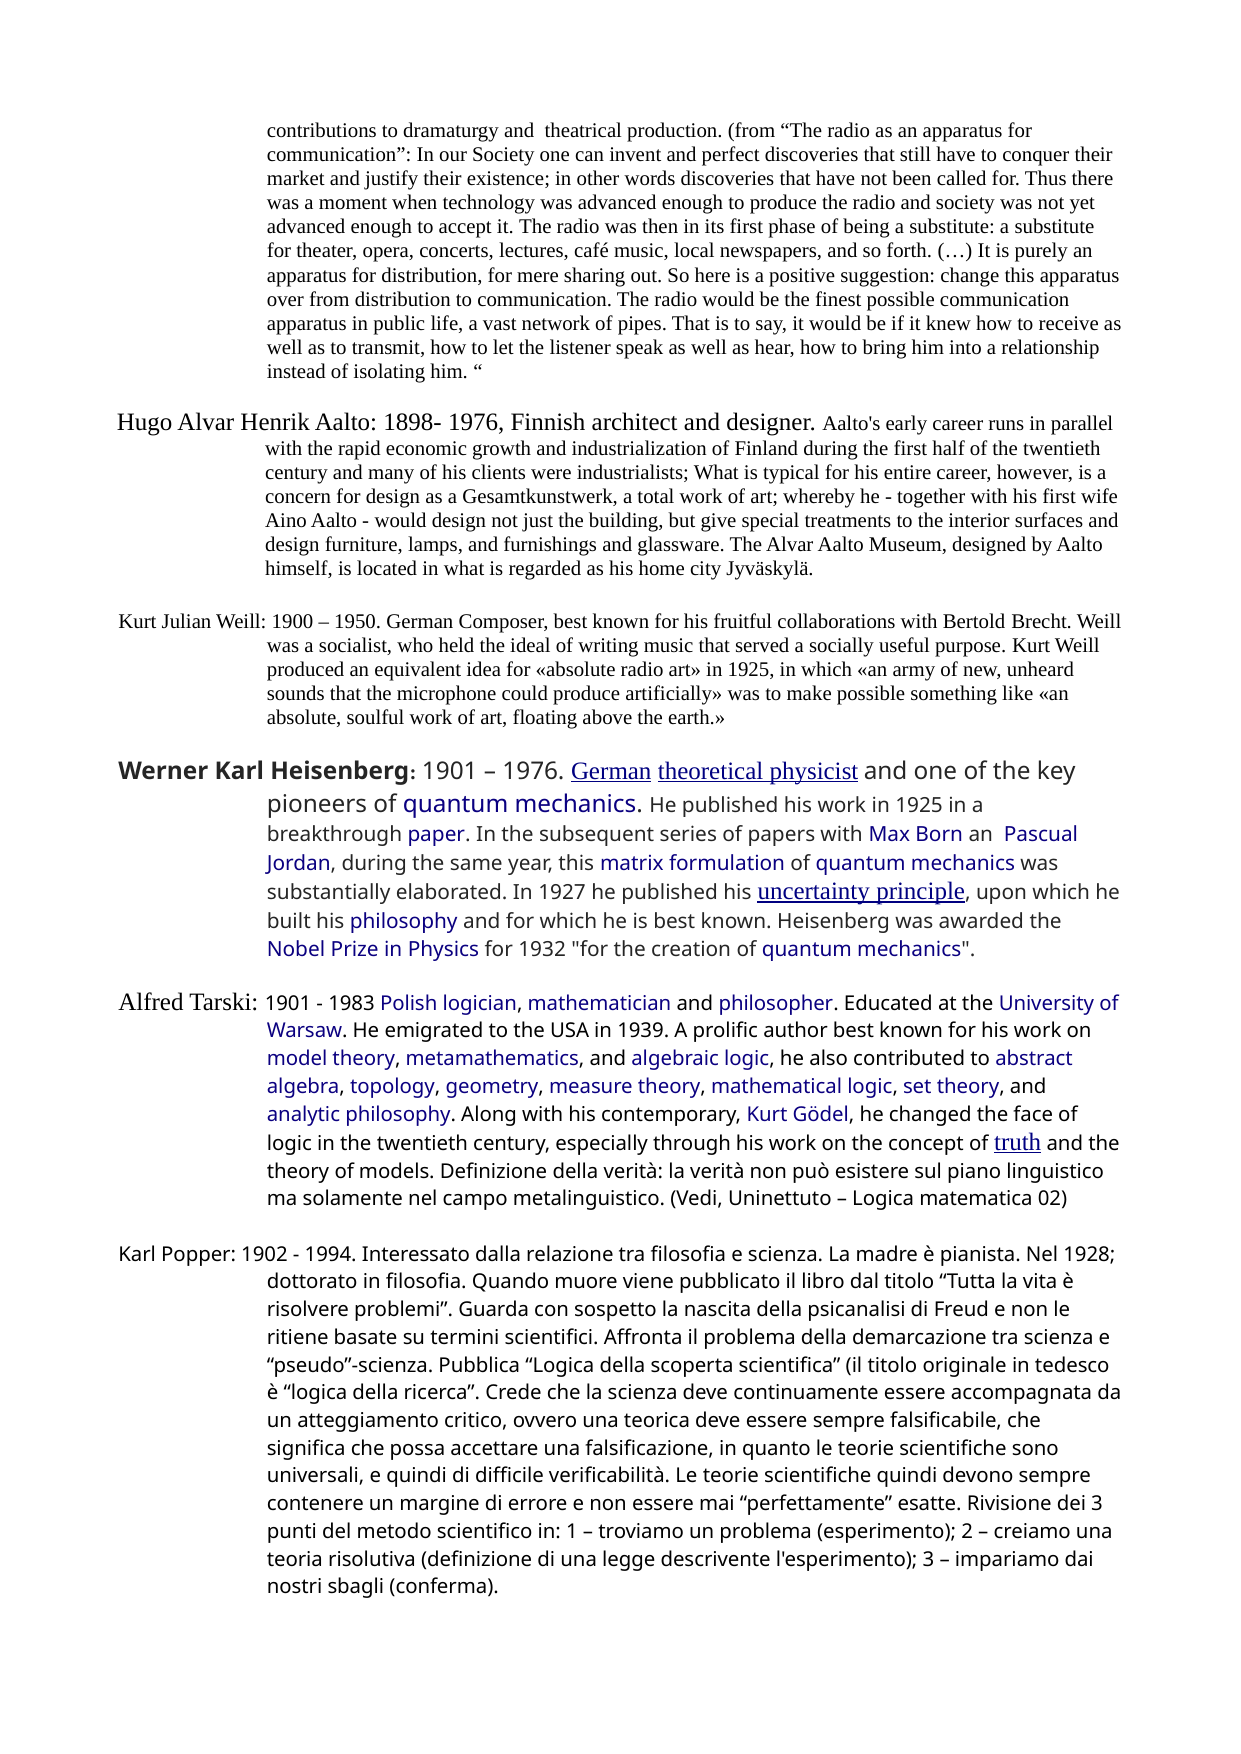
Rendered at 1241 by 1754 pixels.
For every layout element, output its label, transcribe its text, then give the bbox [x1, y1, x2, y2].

text Karl Popper: 1902 - 1994. Interessato dalla relazione tra filosofia e scienza. La madre è pianista. Nel 1928; dottorato in filosofia. Quando muore viene pubblicato il libro dal titolo “Tutta la vita è risolvere problemi”. Guarda con sospetto la nascita della psicanalisi di Freud e non le ritiene basate su termini scientifici. Affronta il problema della demarcazione tra scienza e “pseudo”-scienza. Pubblica “Logica della scoperta scientifica” (il titolo originale in tedesco è “logica della ricerca”. Crede che la scienza deve continuamente essere accompagnata da un atteggiamento critico, ovvero una teorica deve essere sempre falsificabile, che significa che possa accettare una falsificazione, in quanto le teorie scientifiche sono universali, e quindi di difficile verificabilità. Le teorie scientifiche quindi devono sempre contenere un margine di errore e non essere mai “perfettamente” esatte. Rivisione dei 3 punti del metodo scientifico in: 1 – troviamo un problema (esperimento); 2 – creiamo una teoria risolutiva (definizione di una legge descrivente l'esperimento); 3 – impariamo dai nostri sbagli (conferma). [118, 1239, 1122, 1599]
text Alfred Tarski: 1901 - 1983 Polish logician, mathematician and philosopher. Educated at the University of Warsaw. He emigrated to the USA in 1939. A prolific author best known for his work on model theory, metamathematics, and algebraic logic, he also contributed to abstract algebra, topology, geometry, measure theory, mathematical logic, set theory, and analytic philosophy. Along with his contemporary, Kurt Gödel, he changed the face of logic in the twentieth century, especially through his work on the concept of truth and the theory of models. Definizione della verità: la verità non può esistere sul piano linguistico ma solamente nel campo metalinguistico. (Vedi, Uninettuto – Logica matematica 02) [118, 987, 1122, 1212]
text Hugo Alvar Henrik Aalto: 1898- 1976, Finnish architect and designer. Aalto's early career runs in parallel with the rapid economic growth and industrialization of Finland during the first half of the twentieth century and many of his clients were industrialists; What is typical for his entire career, however, is a concern for design as a Gesamtkunstwerk, a total work of art; whereby he - together with his first wife Aino Aalto - would design not just the building, but give special treatments to the interior surfaces and design furniture, lamps, and furnishings and glassware. The Alvar Aalto Museum, designed by Aalto himself, is located in what is regarded as his home city Jyväskylä. [117, 407, 1122, 580]
text contributions to dramaturgy and theatrical production. (from “The radio as an apparatus for communication”: In our Society one can invent and perfect discoveries that still have to conquer their market and justify their existence; in other words discoveries that have not been called for. Thus there was a moment when technology was advanced enough to produce the radio and society was not yet advanced enough to accept it. The radio was then in its first phase of being a substitute: a substitute for theater, opera, concerts, lectures, café music, local newspapers, and so forth. (…) It is purely an apparatus for distribution, for mere sharing out. So here is a positive suggestion: change this apparatus over from distribution to communication. The radio would be the finest possible communication apparatus in public life, a vast network of pipes. That is to say, it would be if it knew how to receive as well as to transmit, how to let the listener speak as well as hear, how to bring him into a relationship instead of isolating him. “ [118, 118, 1122, 383]
text Werner Karl Heisenberg: 1901 – 1976. German theoretical physicist and one of the key pioneers of quantum mechanics. He published his work in 1925 in a breakthrough paper. In the subsequent series of papers with Max Born an Pascual Jordan, during the same year, this matrix formulation of quantum mechanics was substantially elaborated. In 1927 he published his uncertainty principle, upon which he built his philosophy and for which he is best known. Heisenberg was awarded the Nobel Prize in Physics for 1932 "for the creation of quantum mechanics". [118, 753, 1122, 963]
text Kurt Julian Weill: 1900 – 1950. German Composer, best known for his fruitful collaborations with Bertold Brecht. Weill was a socialist, who held the ideal of writing music that served a socially useful purpose. Kurt Weill produced an equivalent idea for «absolute radio art» in 1925, in which «an army of new, unheard sounds that the microphone could produce artificially» was to make possible something like «an absolute, soulful work of art, floating above the earth.» [118, 609, 1122, 729]
